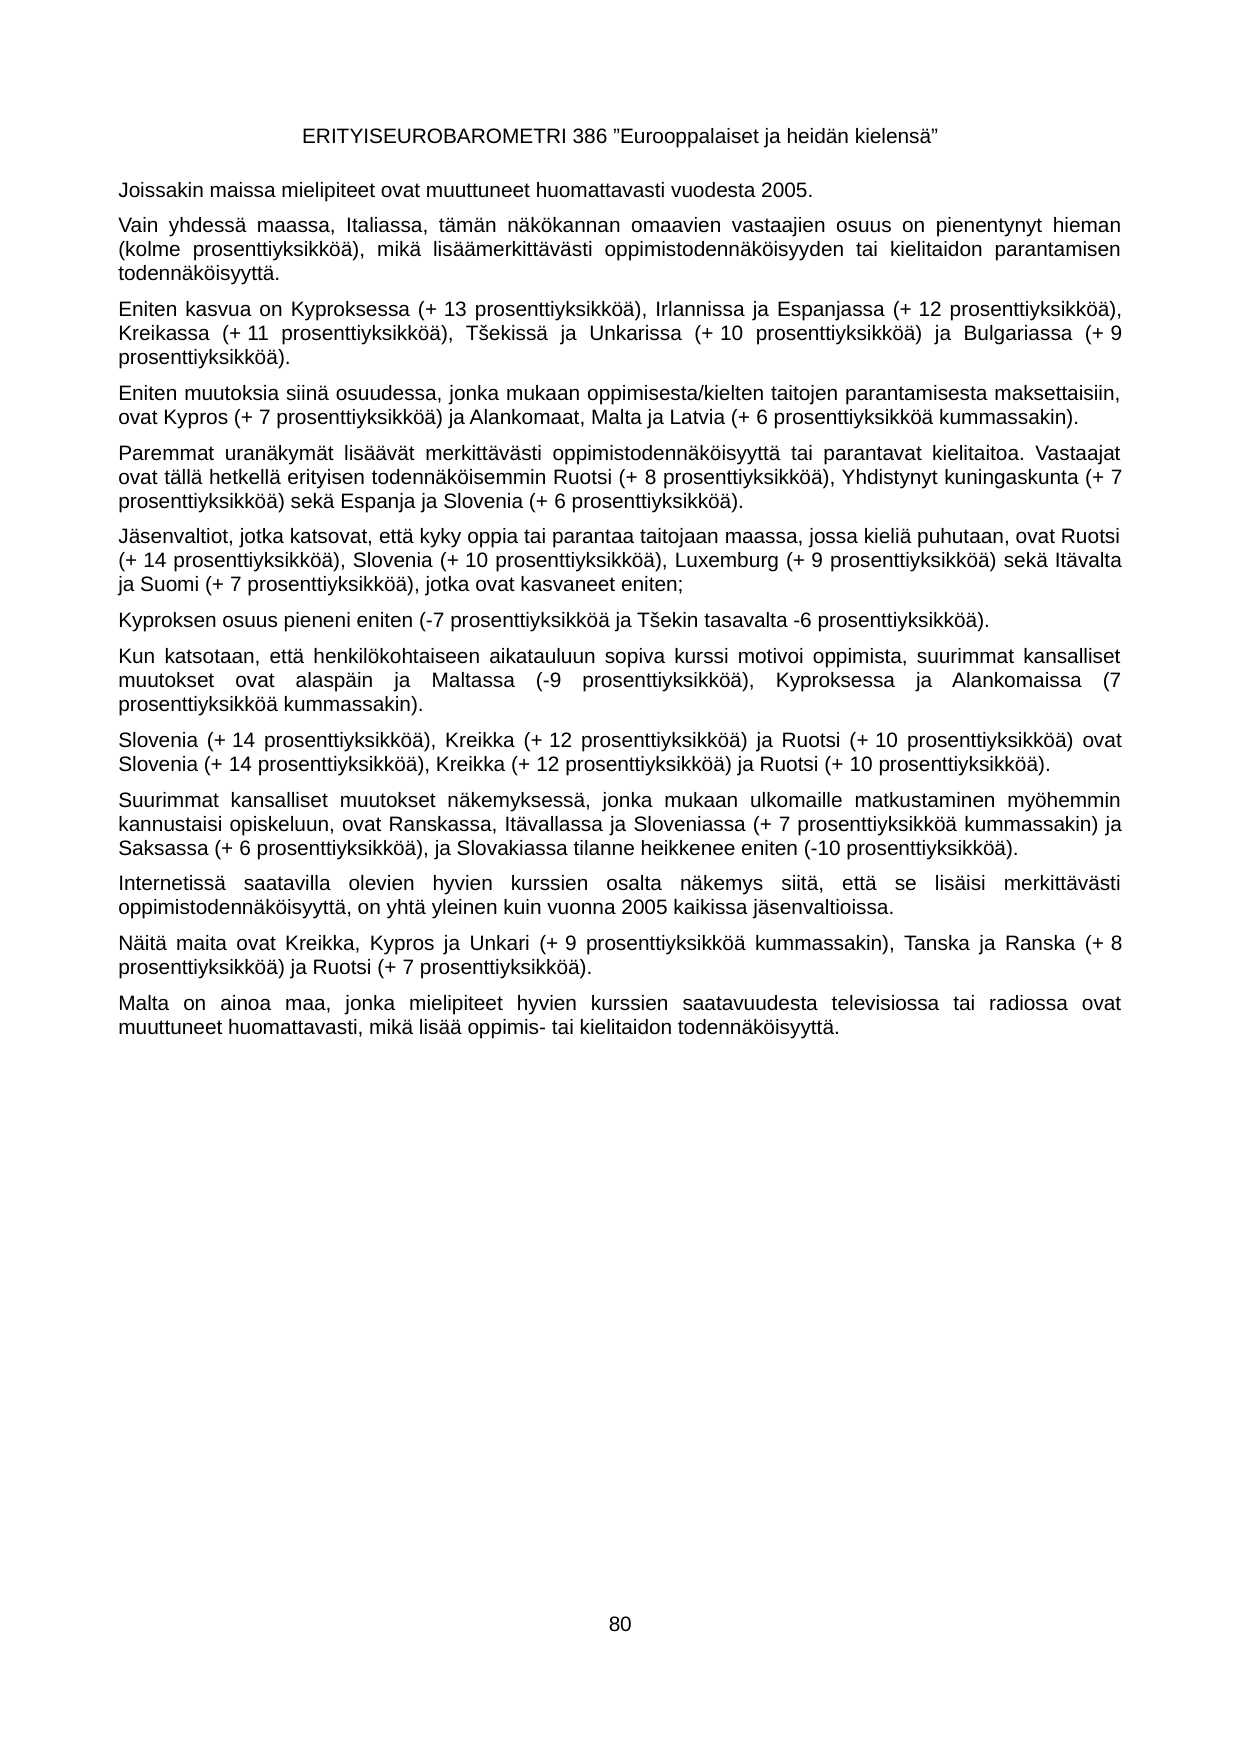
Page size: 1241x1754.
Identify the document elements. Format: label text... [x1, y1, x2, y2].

text Joissakin maissa mielipiteet ovat muuttuneet huomattavasti vuodesta 2005. [118, 177, 1122, 201]
text Eniten muutoksia siinä osuudessa, jonka mukaan oppimisesta/kielten taitojen parantamisesta maksettaisiin, ovat Kypros (+ 7 prosenttiyksikköä) ja Alankomaat, Malta ja Latvia (+ 6 prosenttiyksikköä kummassakin). [118, 381, 1122, 429]
text Kun katsotaan, että henkilökohtaiseen aikatauluun sopiva kurssi motivoi oppimista, suurimmat kansalliset muutokset ovat alaspäin ja Maltassa (-9 prosenttiyksikköä), Kyproksessa ja Alankomaissa (7 prosenttiyksikköä kummassakin). [118, 644, 1122, 716]
text Näitä maita ovat Kreikka, Kypros ja Unkari (+ 9 prosenttiyksikköä kummassakin), Tanska ja Ranska (+ 8 prosenttiyksikköä) ja Ruotsi (+ 7 prosenttiyksikköä). [118, 931, 1122, 979]
text Paremmat uranäkymät lisäävät merkittävästi oppimistodennäköisyyttä tai parantavat kielitaitoa. Vastaajat ovat tällä hetkellä erityisen todennäköisemmin Ruotsi (+ 8 prosenttiyksikköä), Yhdistynyt kuningaskunta (+ 7 prosenttiyksikköä) sekä Espanja ja Slovenia (+ 6 prosenttiyksikköä). [118, 441, 1122, 512]
text Slovenia (+ 14 prosenttiyksikköä), Kreikka (+ 12 prosenttiyksikköä) ja Ruotsi (+ 10 prosenttiyksikköä) ovat Slovenia (+ 14 prosenttiyksikköä), Kreikka (+ 12 prosenttiyksikköä) ja Ruotsi (+ 10 prosenttiyksikköä). [118, 728, 1122, 776]
text Malta on ainoa maa, jonka mielipiteet hyvien kurssien saatavuudesta televisiossa tai radiossa ovat muuttuneet huomattavasti, mikä lisää oppimis- tai kielitaidon todennäköisyyttä. [118, 991, 1122, 1039]
text Vain yhdessä maassa, Italiassa, tämän näkökannan omaavien vastaajien osuus on pienentynyt hieman (kolme prosenttiyksikköä), mikä lisäämerkittävästi oppimistodennäköisyyden tai kielitaidon parantamisen todennäköisyyttä. [118, 213, 1122, 285]
text Kyproksen osuus pieneni eniten (-7 prosenttiyksikköä ja Tšekin tasavalta -6 prosenttiyksikköä). [118, 608, 1122, 632]
text Internetissä saatavilla olevien hyvien kurssien osalta näkemys siitä, että se lisäisi merkittävästi oppimistodennäköisyyttä, on yhtä yleinen kuin vuonna 2005 kaikissa jäsenvaltioissa. [118, 871, 1122, 919]
text Eniten kasvua on Kyproksessa (+ 13 prosenttiyksikköä), Irlannissa ja Espanjassa (+ 12 prosenttiyksikköä), Kreikassa (+ 11 prosenttiyksikköä), Tšekissä ja Unkarissa (+ 10 prosenttiyksikköä) ja Bulgariassa (+ 9 prosenttiyksikköä). [118, 297, 1122, 369]
text Suurimmat kansalliset muutokset näkemyksessä, jonka mukaan ulkomaille matkustaminen myöhemmin kannustaisi opiskeluun, ovat Ranskassa, Itävallassa ja Sloveniassa (+ 7 prosenttiyksikköä kummassakin) ja Saksassa (+ 6 prosenttiyksikköä), ja Slovakiassa tilanne heikkenee eniten (-10 prosenttiyksikköä). [118, 787, 1122, 859]
text Jäsenvaltiot, jotka katsovat, että kyky oppia tai parantaa taitojaan maassa, jossa kieliä puhutaan, ovat Ruotsi (+ 14 prosenttiyksikköä), Slovenia (+ 10 prosenttiyksikköä), Luxemburg (+ 9 prosenttiyksikköä) sekä Itävalta ja Suomi (+ 7 prosenttiyksikköä), jotka ovat kasvaneet eniten; [118, 524, 1122, 596]
